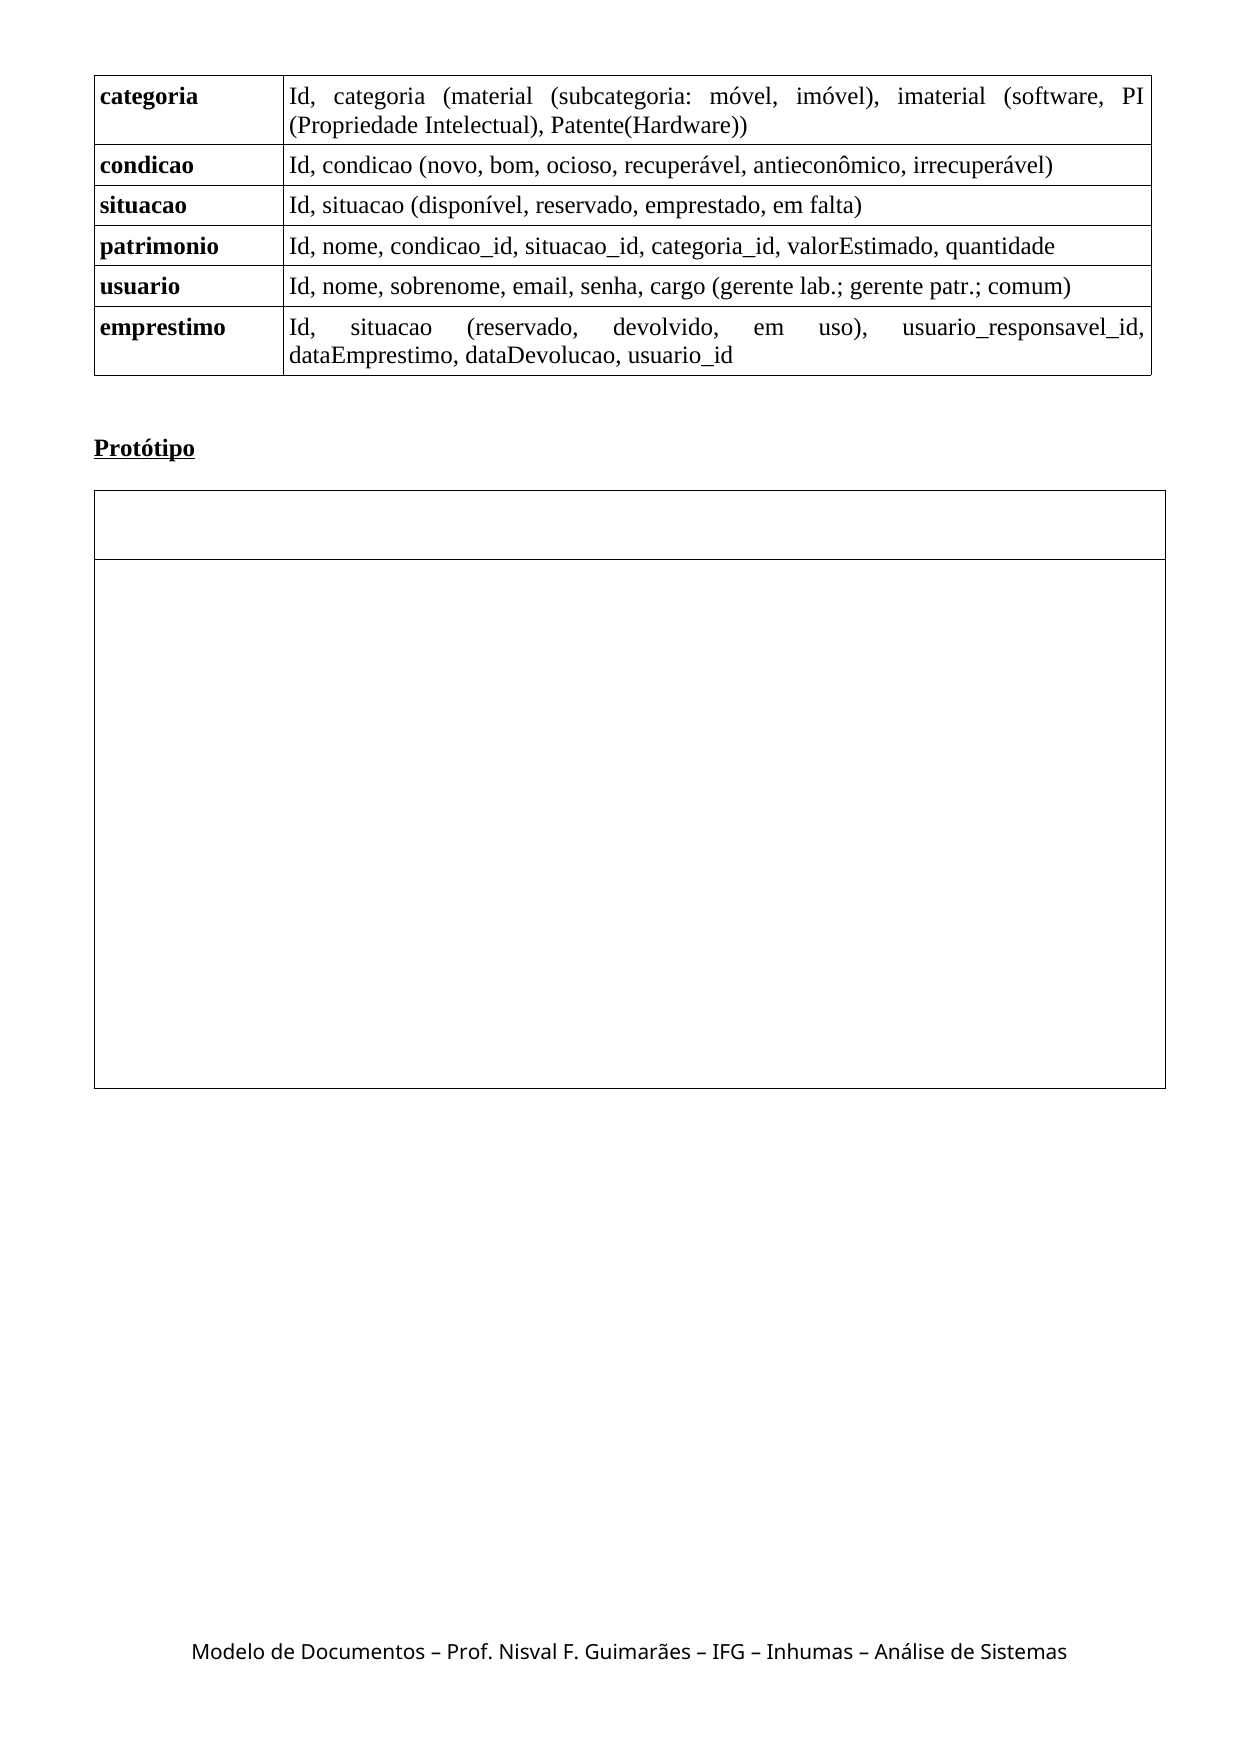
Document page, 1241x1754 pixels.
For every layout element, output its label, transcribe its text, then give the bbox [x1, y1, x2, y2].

text Protótipo [94, 433, 1165, 461]
table_cell categoria [95, 76, 283, 144]
table_cell condicao [95, 145, 283, 184]
table_cell Id, condicao (novo, bom, ocioso, recuperável, antieconômico, irrecuperável) [284, 145, 1151, 184]
table_cell situacao [95, 186, 283, 225]
table_header [95, 491, 1165, 559]
table_cell Id, categoria (material (subcategoria: móvel, imóvel), imaterial (software, PI (Propriedade Intelectual), Patente(Hardware)) [284, 76, 1151, 144]
table_cell Id, situacao (reservado, devolvido, em uso), usuario_responsavel_id, dataEmprestimo, dataDevolucao, usuario_id [284, 307, 1151, 375]
table_cell Id, nome, condicao_id, situacao_id, categoria_id, valorEstimado, quantidade [284, 226, 1151, 265]
table_cell emprestimo [95, 307, 283, 375]
table_cell Id, nome, sobrenome, email, senha, cargo (gerente lab.; gerente patr.; comum) [284, 266, 1151, 306]
table_cell patrimonio [95, 226, 283, 265]
table_cell usuario [95, 266, 283, 306]
table_cell Id, situacao (disponível, reservado, emprestado, em falta) [284, 186, 1151, 225]
table_cell [95, 560, 1165, 1088]
